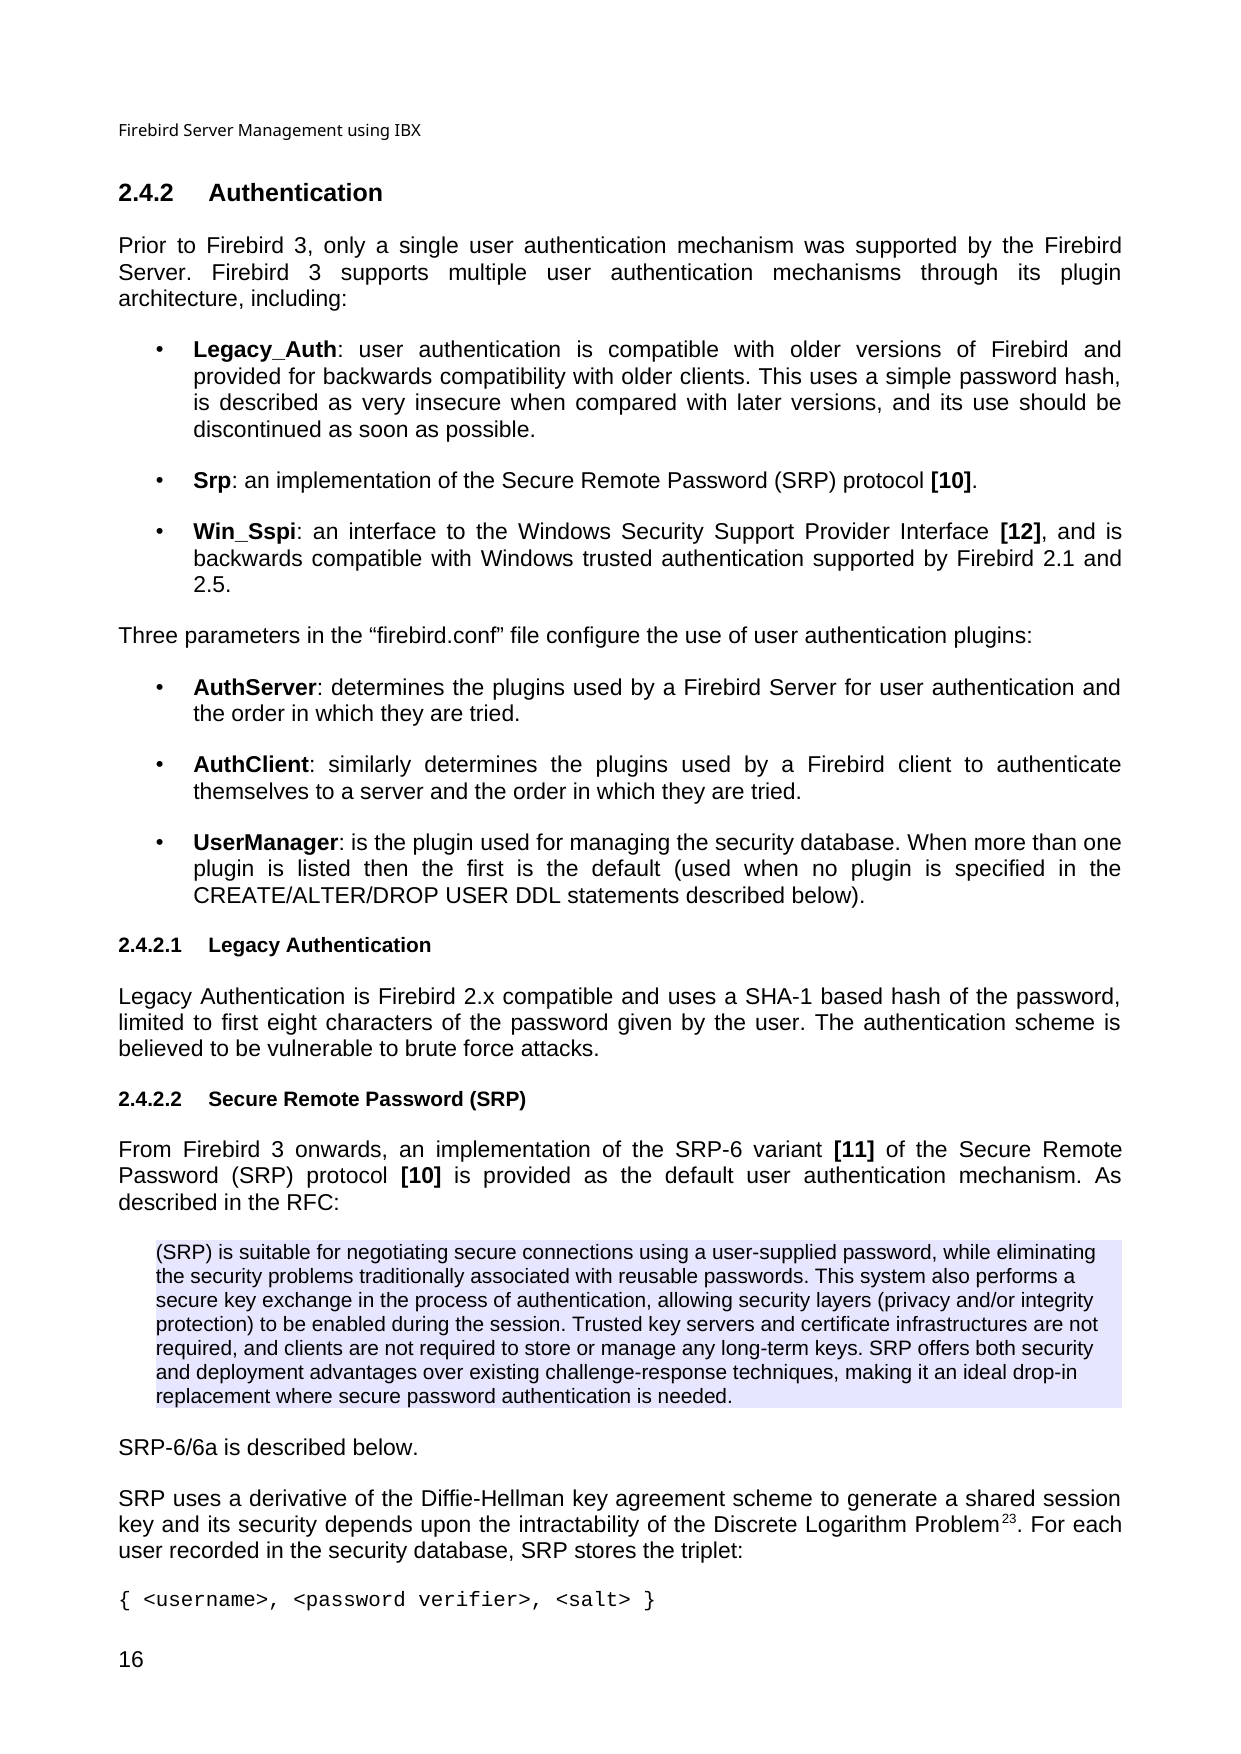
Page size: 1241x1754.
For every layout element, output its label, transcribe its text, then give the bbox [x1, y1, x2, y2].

text SRP uses a derivative of the Diffie-Hellman key agreement scheme to generate a shared session key and its security depends upon the intractability of the Discrete Logarithm Problem. For each user recorded in the security database, SRP stores the triplet: [118, 1485, 1122, 1564]
text (SRP) is suitable for negotiating secure connections using a user-supplied password, while eliminating the security problems traditionally associated with reusable passwords. This system also performs a secure key exchange in the process of authentication, allowing security layers (privacy and/or integrity protection) to be enabled during the session. Trusted key servers and certificate infrastructures are not required, and clients are not required to store or manage any long-term keys. SRP offers both security and deployment advantages over existing challenge-response techniques, making it an ideal drop-in replacement where secure password authentication is needed. [156, 1240, 1122, 1408]
text Legacy Authentication is Firebird 2.x compatible and uses a SHA-1 based hash of the password, limited to first eight characters of the password given by the user. The authentication scheme is believed to be vulnerable to brute force attacks. [118, 983, 1122, 1062]
list Srp: an implementation of the Secure Remote Password (SRP) protocol [10]. [156, 467, 1122, 493]
subtitle Authentication [118, 178, 1122, 207]
text From Firebird 3 onwards, an implementation of the SRP-6 variant [11] of the Secure Remote Password (SRP) protocol [10] is provided as the default user authentication mechanism. As described in the RFC: [118, 1136, 1122, 1215]
text Three parameters in the “firebird.conf” file configure the use of user authentication plugins: [118, 622, 1122, 649]
list AuthClient: similarly determines the plugins used by a Firebird client to authenticate themselves to a server and the order in which they are tried. [156, 751, 1122, 804]
text { <username>, <password verifier>, <salt> } [118, 1589, 1122, 1612]
list UserManager: is the plugin used for managing the security database. When more than one plugin is listed then the first is the default (used when no plugin is specified in the CREATE/ALTER/DROP USER DDL statements described below). [156, 829, 1122, 908]
list Legacy_Auth: user authentication is compatible with older versions of Firebird and provided for backwards compatibility with older clients. This uses a simple password hash, is described as very insecure when compared with later versions, and its use should be discontinued as soon as possible. [156, 336, 1122, 442]
list Win_Sspi: an interface to the Windows Security Support Provider Interface [12], and is backwards compatible with Windows trusted authentication supported by Firebird 2.1 and 2.5. [156, 518, 1122, 597]
list AuthServer: determines the plugins used by a Firebird Server for user authentication and the order in which they are tried. [156, 674, 1122, 726]
text Prior to Firebird 3, only a single user authentication mechanism was supported by the Firebird Server. Firebird 3 supports multiple user authentication mechanisms through its plugin architecture, including: [118, 232, 1122, 311]
subtitle Legacy Authentication [118, 933, 1122, 957]
subtitle Secure Remote Password (SRP) [118, 1087, 1122, 1111]
text SRP-6/6a is described below. [118, 1433, 1122, 1460]
